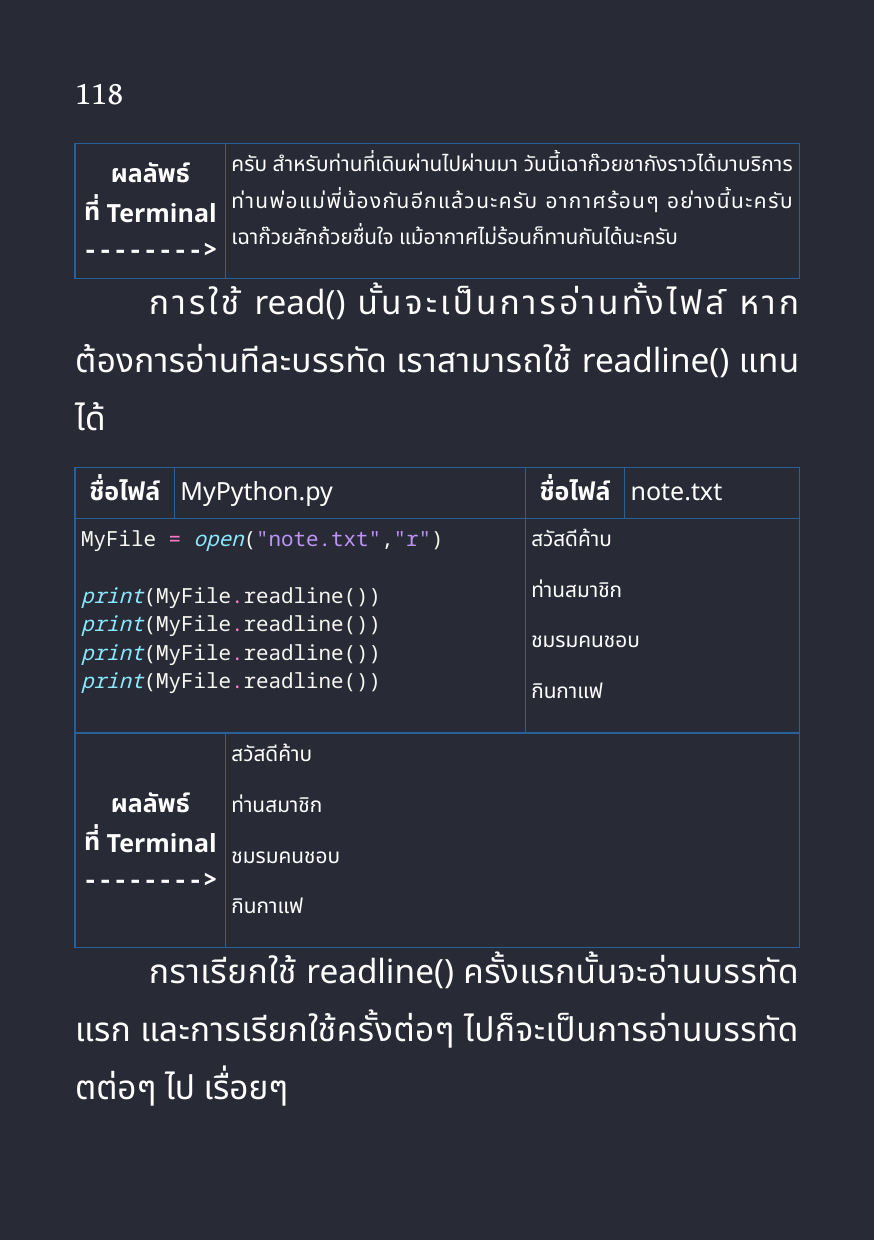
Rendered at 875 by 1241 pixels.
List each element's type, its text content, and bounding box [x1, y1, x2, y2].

table_header ครับ สำหรับท่านที่เดินผ่านไปผ่านมา วันนี้เฉาก๊วยชากังราวได้มาบริการท่านพ่อแม่พี่น้องกันอีกแล้วนะครับ อากาศร้อนๆ อย่างนี้นะครับ เฉาก๊วยสักถ้วยชื่นใจ แม้อากาศไม่ร้อนก็ทานกันได้นะครับ [226, 144, 799, 277]
table_header ชื่อไฟล์ [76, 468, 174, 517]
text การใช้ read() นั้นจะเป็นการอ่านทั้งไฟล์ หากต้องการอ่านทีละบรรทัด เราสามารถใช้ readline() แทนได้ [75, 279, 799, 445]
table_header ผลลัพธ์ ที่ Terminal --------> [76, 144, 225, 277]
text กราเรียกใช้ readline() ครั้งแรกนั้นจะอ่านบรรทัดแรก และการเรียกใช้ครั้งต่อๆ ไปก็จะเป็นการอ่านบรรทัดตต่อๆ ไป เรื่อยๆ [75, 948, 799, 1114]
table_header ชื่อไฟล์ [526, 468, 624, 517]
table_header ผลลัพธ์ ที่ Terminal --------> [76, 734, 225, 947]
table_header สวัสดีค้าบ ท่านสมาชิก ชมรมคนชอบ กินกาแฟ [226, 734, 799, 947]
table_header MyPython.py [175, 468, 525, 517]
table_cell MyFile = open("note.txt","r") print(MyFile.readline()) print(MyFile.readline()) print(MyFile.readline()) print(MyFile.readline()) [76, 519, 525, 732]
table_cell สวัสดีค้าบ ท่านสมาชิก ชมรมคนชอบ กินกาแฟ [526, 519, 799, 732]
table_header note.txt [625, 468, 799, 517]
